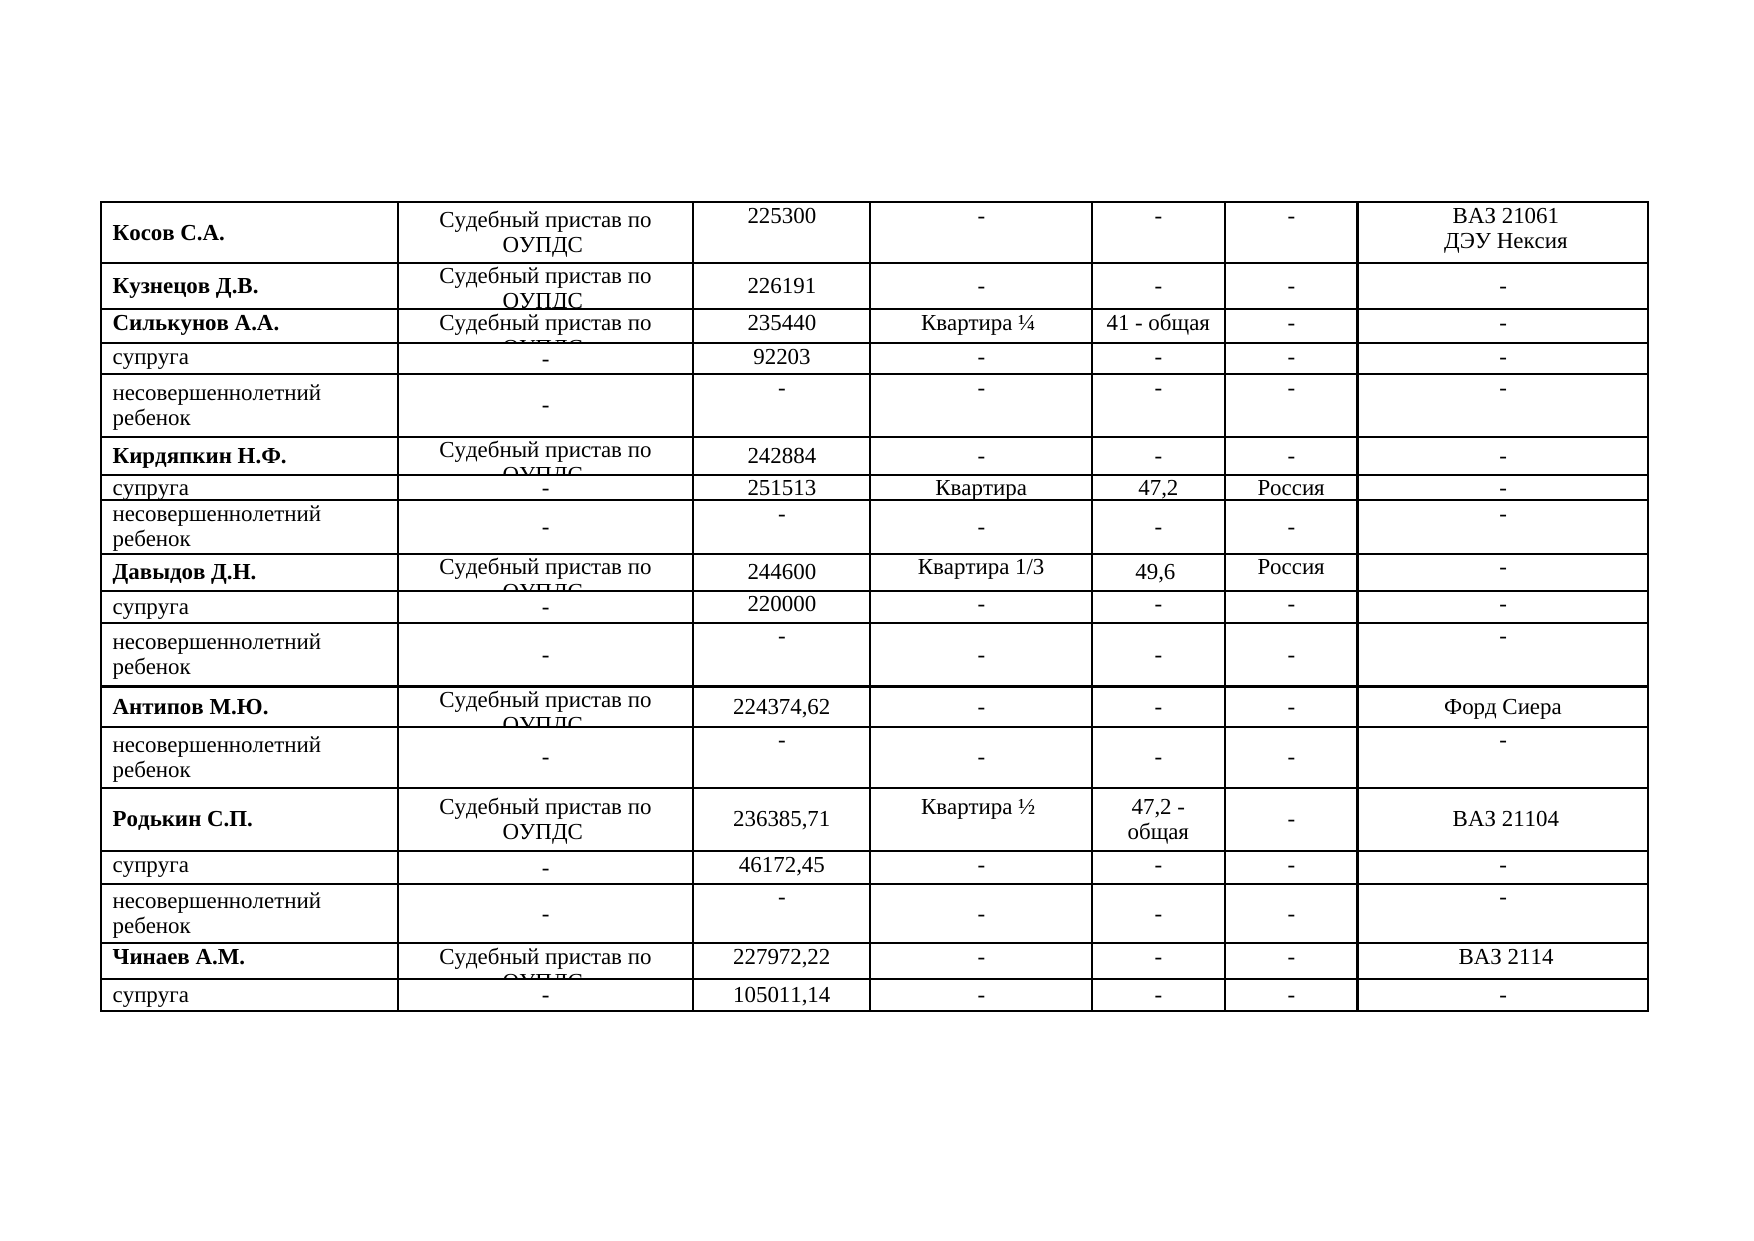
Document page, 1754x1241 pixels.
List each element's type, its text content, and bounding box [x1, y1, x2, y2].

table_cell - [1359, 310, 1647, 342]
table_cell несовершеннолетний ребенок [102, 501, 397, 552]
table_cell - [1359, 980, 1647, 1010]
table_cell Судебный пристав по ОУПДС [399, 264, 692, 308]
table_cell Россия [1226, 476, 1356, 499]
table_cell - [1093, 501, 1224, 552]
table_cell - [1226, 310, 1356, 342]
table_cell Квартира [871, 476, 1091, 499]
table_cell 225300 [694, 203, 869, 262]
table_cell - [1226, 944, 1356, 977]
table_cell Квартира ½ [871, 789, 1091, 850]
table_cell супруга [102, 592, 397, 622]
table_cell 47,2 [1093, 476, 1224, 499]
table_cell супруга [102, 852, 397, 883]
table_cell - [1093, 375, 1224, 436]
table_cell ВАЗ 21104 [1359, 789, 1647, 850]
table_cell - [1226, 501, 1356, 552]
table_cell - [871, 944, 1091, 977]
table_cell - [871, 501, 1091, 552]
table_cell 105011,14 [694, 980, 869, 1010]
table_cell - [1093, 592, 1224, 622]
table_cell - [1226, 264, 1356, 308]
table_cell - [871, 344, 1091, 373]
table_cell ВАЗ 2114 [1359, 944, 1647, 977]
table_cell Силькунов А.А. [102, 310, 397, 342]
table_cell Давыдов Д.Н. [102, 555, 397, 590]
table_cell - [1226, 688, 1356, 726]
table_cell - [694, 501, 869, 552]
table_cell - [871, 728, 1091, 787]
table_cell 224374,62 [694, 688, 869, 726]
table_cell - [871, 264, 1091, 308]
table_cell - [1226, 728, 1356, 787]
table_cell - [1359, 624, 1647, 685]
table_cell 236385,71 [694, 789, 869, 850]
table_cell Судебный пристав по ОУПДС [399, 310, 692, 342]
table_cell несовершеннолетний ребенок [102, 885, 397, 942]
table_cell - [1226, 375, 1356, 436]
table_cell Квартира 1/3 [871, 555, 1091, 590]
table_cell - [1093, 980, 1224, 1010]
table_cell Кузнецов Д.В. [102, 264, 397, 308]
table_cell - [1093, 885, 1224, 942]
table_cell Судебный пристав по ОУПДС [399, 438, 692, 473]
table_cell - [1359, 344, 1647, 373]
table_cell 47,2 - общая [1093, 789, 1224, 850]
table_cell - [1093, 624, 1224, 685]
table_cell - [399, 728, 692, 787]
table_cell - [1359, 885, 1647, 942]
table_cell - [1359, 501, 1647, 552]
table_cell - [694, 624, 869, 685]
table_cell 220000 [694, 592, 869, 622]
table_cell - [1359, 438, 1647, 473]
table_cell - [1093, 944, 1224, 977]
table_cell Кирдяпкин Н.Ф. [102, 438, 397, 473]
table_cell супруга [102, 344, 397, 373]
table_cell 41 - общая [1093, 310, 1224, 342]
table_cell - [871, 203, 1091, 262]
table_cell Форд Сиера [1359, 688, 1647, 726]
table_cell 242884 [694, 438, 869, 473]
table_cell - [1359, 555, 1647, 590]
table_cell - [871, 624, 1091, 685]
table_cell - [1093, 264, 1224, 308]
table_cell - [399, 885, 692, 942]
table_cell 92203 [694, 344, 869, 373]
table_cell - [1226, 344, 1356, 373]
table_cell - [399, 476, 692, 499]
table_cell Антипов М.Ю. [102, 688, 397, 726]
table_cell - [694, 885, 869, 942]
table_cell - [399, 375, 692, 436]
table_cell - [1093, 203, 1224, 262]
table_cell - [1359, 852, 1647, 883]
table_cell - [1359, 375, 1647, 436]
table_cell - [1226, 852, 1356, 883]
table_cell - [1093, 344, 1224, 373]
table_cell - [871, 980, 1091, 1010]
table_cell Судебный пристав по ОУПДС [399, 555, 692, 590]
table_cell - [1359, 476, 1647, 499]
table_cell - [1226, 789, 1356, 850]
table_cell Чинаев А.М. [102, 944, 397, 977]
table_cell - [1093, 688, 1224, 726]
table_cell несовершеннолетний ребенок [102, 624, 397, 685]
table_cell - [871, 688, 1091, 726]
table_cell - [871, 375, 1091, 436]
table_cell 251513 [694, 476, 869, 499]
table_cell 244600 [694, 555, 869, 590]
table_cell - [694, 375, 869, 436]
table_cell - [694, 728, 869, 787]
table_cell Родькин С.П. [102, 789, 397, 850]
table_cell - [1093, 852, 1224, 883]
table_cell - [1226, 438, 1356, 473]
table_cell Судебный пристав по ОУПДС [399, 688, 692, 726]
table_cell - [1093, 728, 1224, 787]
table_cell - [871, 852, 1091, 883]
table_cell - [399, 344, 692, 373]
table_cell - [399, 852, 692, 883]
table_cell супруга [102, 476, 397, 499]
table_cell несовершеннолетний ребенок [102, 728, 397, 787]
table_cell - [399, 592, 692, 622]
table_cell - [1093, 438, 1224, 473]
table_cell 49,6 [1093, 555, 1224, 590]
table_cell - [871, 885, 1091, 942]
table_cell - [399, 624, 692, 685]
table_cell 235440 [694, 310, 869, 342]
table_cell супруга [102, 980, 397, 1010]
table_cell - [1226, 203, 1356, 262]
table_cell Судебный пристав по ОУПДС [399, 944, 692, 977]
table_cell 46172,45 [694, 852, 869, 883]
table_cell Россия [1226, 555, 1356, 590]
table_cell - [1226, 885, 1356, 942]
table_cell - [1359, 592, 1647, 622]
table_cell Квартира ¼ [871, 310, 1091, 342]
table_cell - [1226, 624, 1356, 685]
table_cell - [871, 592, 1091, 622]
table_cell 227972,22 [694, 944, 869, 977]
table_cell - [1226, 592, 1356, 622]
table_cell ВАЗ 21061 ДЭУ Нексия [1359, 203, 1647, 262]
table_cell несовершеннолетний ребенок [102, 375, 397, 436]
table_cell Судебный пристав по ОУПДС [399, 203, 692, 262]
table_cell - [1226, 980, 1356, 1010]
table_cell - [399, 501, 692, 552]
table_cell - [1359, 264, 1647, 308]
table_cell 226191 [694, 264, 869, 308]
table_cell Судебный пристав по ОУПДС [399, 789, 692, 850]
table_cell - [1359, 728, 1647, 787]
table_cell - [399, 980, 692, 1010]
table_cell - [871, 438, 1091, 473]
table_cell Косов С.А. [102, 203, 397, 262]
